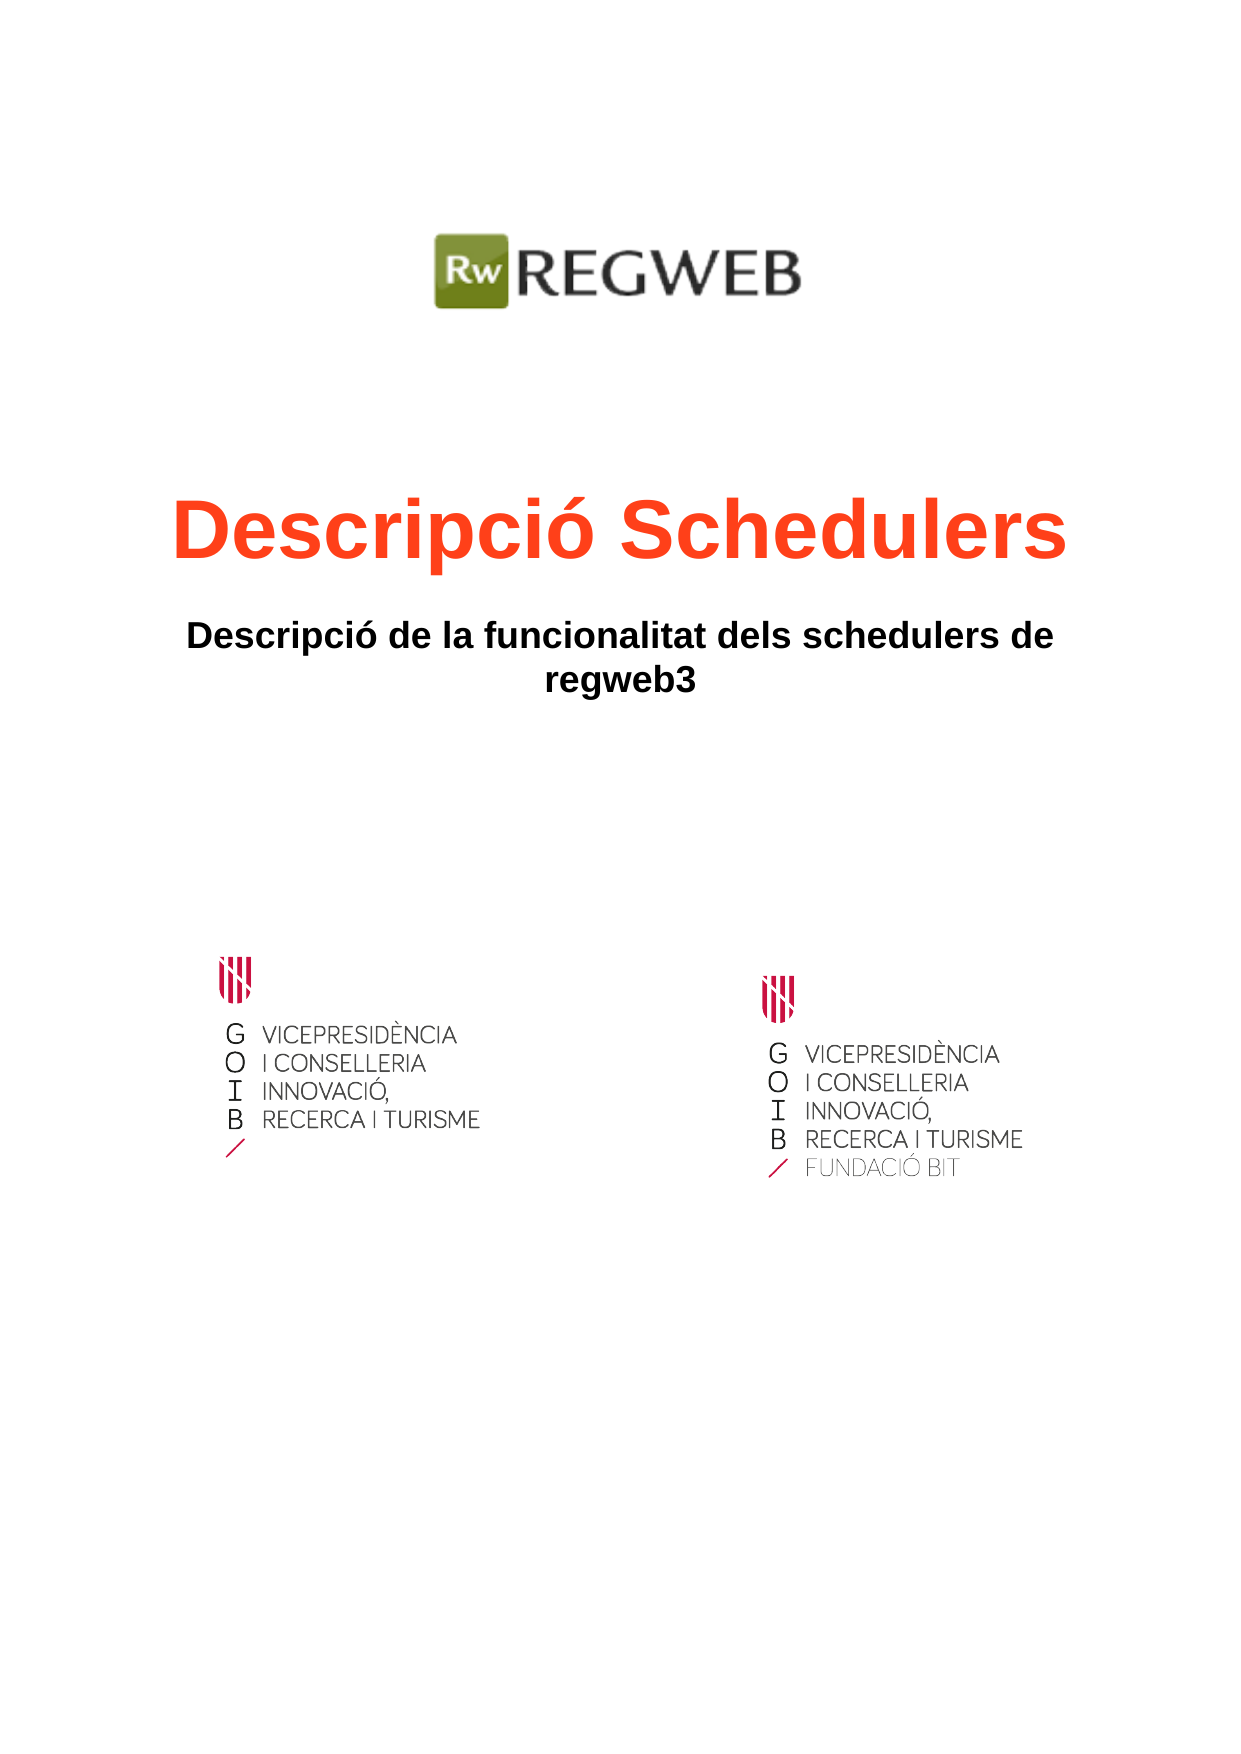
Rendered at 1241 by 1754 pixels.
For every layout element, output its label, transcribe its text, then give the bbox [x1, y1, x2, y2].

picture [751, 967, 1035, 1186]
table_header [118, 943, 586, 1210]
title Descripció Schedulers [118, 480, 1122, 576]
subtitle Descripció de la funcionalitat dels schedulers de regweb3 [118, 614, 1122, 700]
table_header [664, 943, 1122, 1210]
table_header [586, 943, 664, 1210]
picture [432, 223, 808, 324]
picture [208, 948, 495, 1166]
